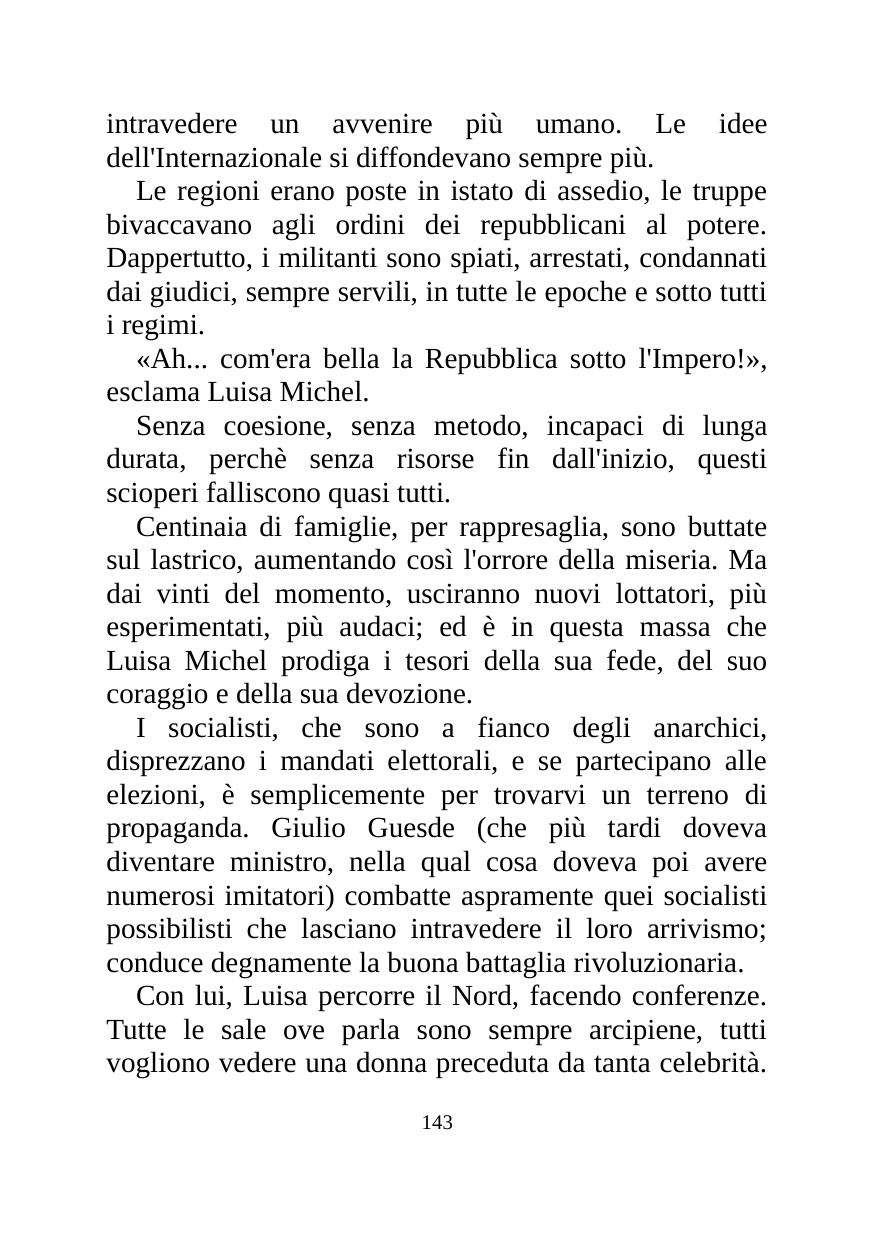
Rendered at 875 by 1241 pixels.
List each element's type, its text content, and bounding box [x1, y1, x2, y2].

text Centinaia di famiglie, per rappresaglia, sono buttate sul lastrico, aumentando così l'orrore della miseria. Ma dai vinti del momento, usciranno nuovi lottatori, più esperimentati, più audaci; ed è in questa massa che Luisa Michel prodiga i tesori della sua fede, del suo coraggio e della sua devozione. [106, 509, 768, 710]
text Con lui, Luisa percorre il Nord, facendo conferenze. Tutte le sale ove parla sono sempre arcipiene, tutti vogliono vedere una donna preceduta da tanta celebrità. [106, 978, 768, 1079]
text I socialisti, che sono a fianco degli anarchici, disprezzano i mandati elettorali, e se partecipano alle elezioni, è semplicemente per trovarvi un terreno di propaganda. Giulio Guesde (che più tardi doveva diventare ministro, nella qual cosa doveva poi avere numerosi imitatori) combatte aspramente quei socialisti possibilisti che lasciano intravedere il loro arrivismo; conduce degnamente la buona battaglia rivoluzionaria. [106, 710, 768, 978]
text Le regioni erano poste in istato di assedio, le truppe bivaccavano agli ordini dei repubblicani al potere. Dappertutto, i militanti sono spiati, arrestati, condannati dai giudici, sempre servili, in tutte le epoche e sotto tutti i regimi. [106, 173, 768, 341]
text Senza coesione, senza metodo, incapaci di lunga durata, perchè senza risorse fin dall'inizio, questi scioperi falliscono quasi tutti. [106, 408, 768, 509]
text intravedere un avvenire più umano. Le idee dell'Internazionale si diffondevano sempre più. [106, 106, 768, 173]
text «Ah... com'era bella la Repubblica sotto l'Impero!», esclama Luisa Michel. [106, 341, 768, 408]
